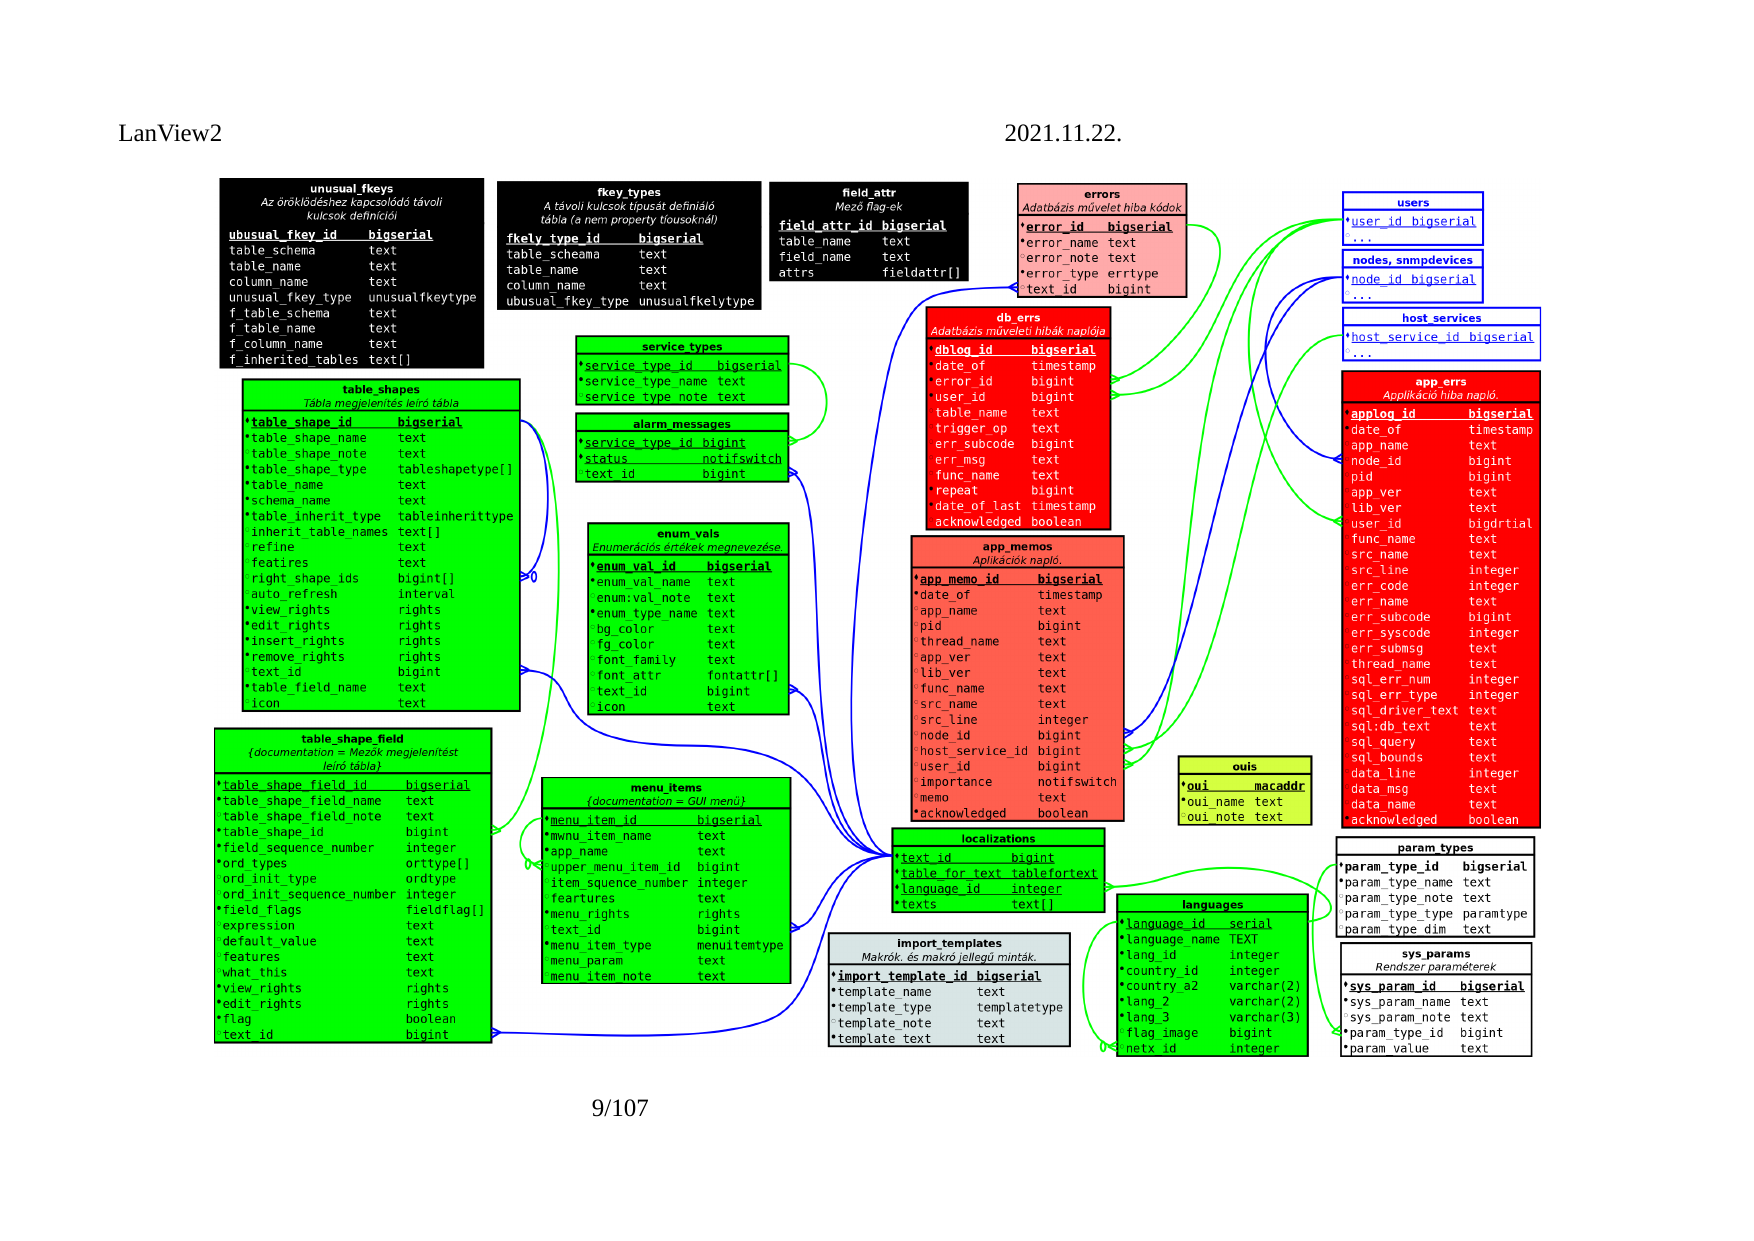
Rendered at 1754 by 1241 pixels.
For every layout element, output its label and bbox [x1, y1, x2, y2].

picture [222, 183, 1542, 1057]
